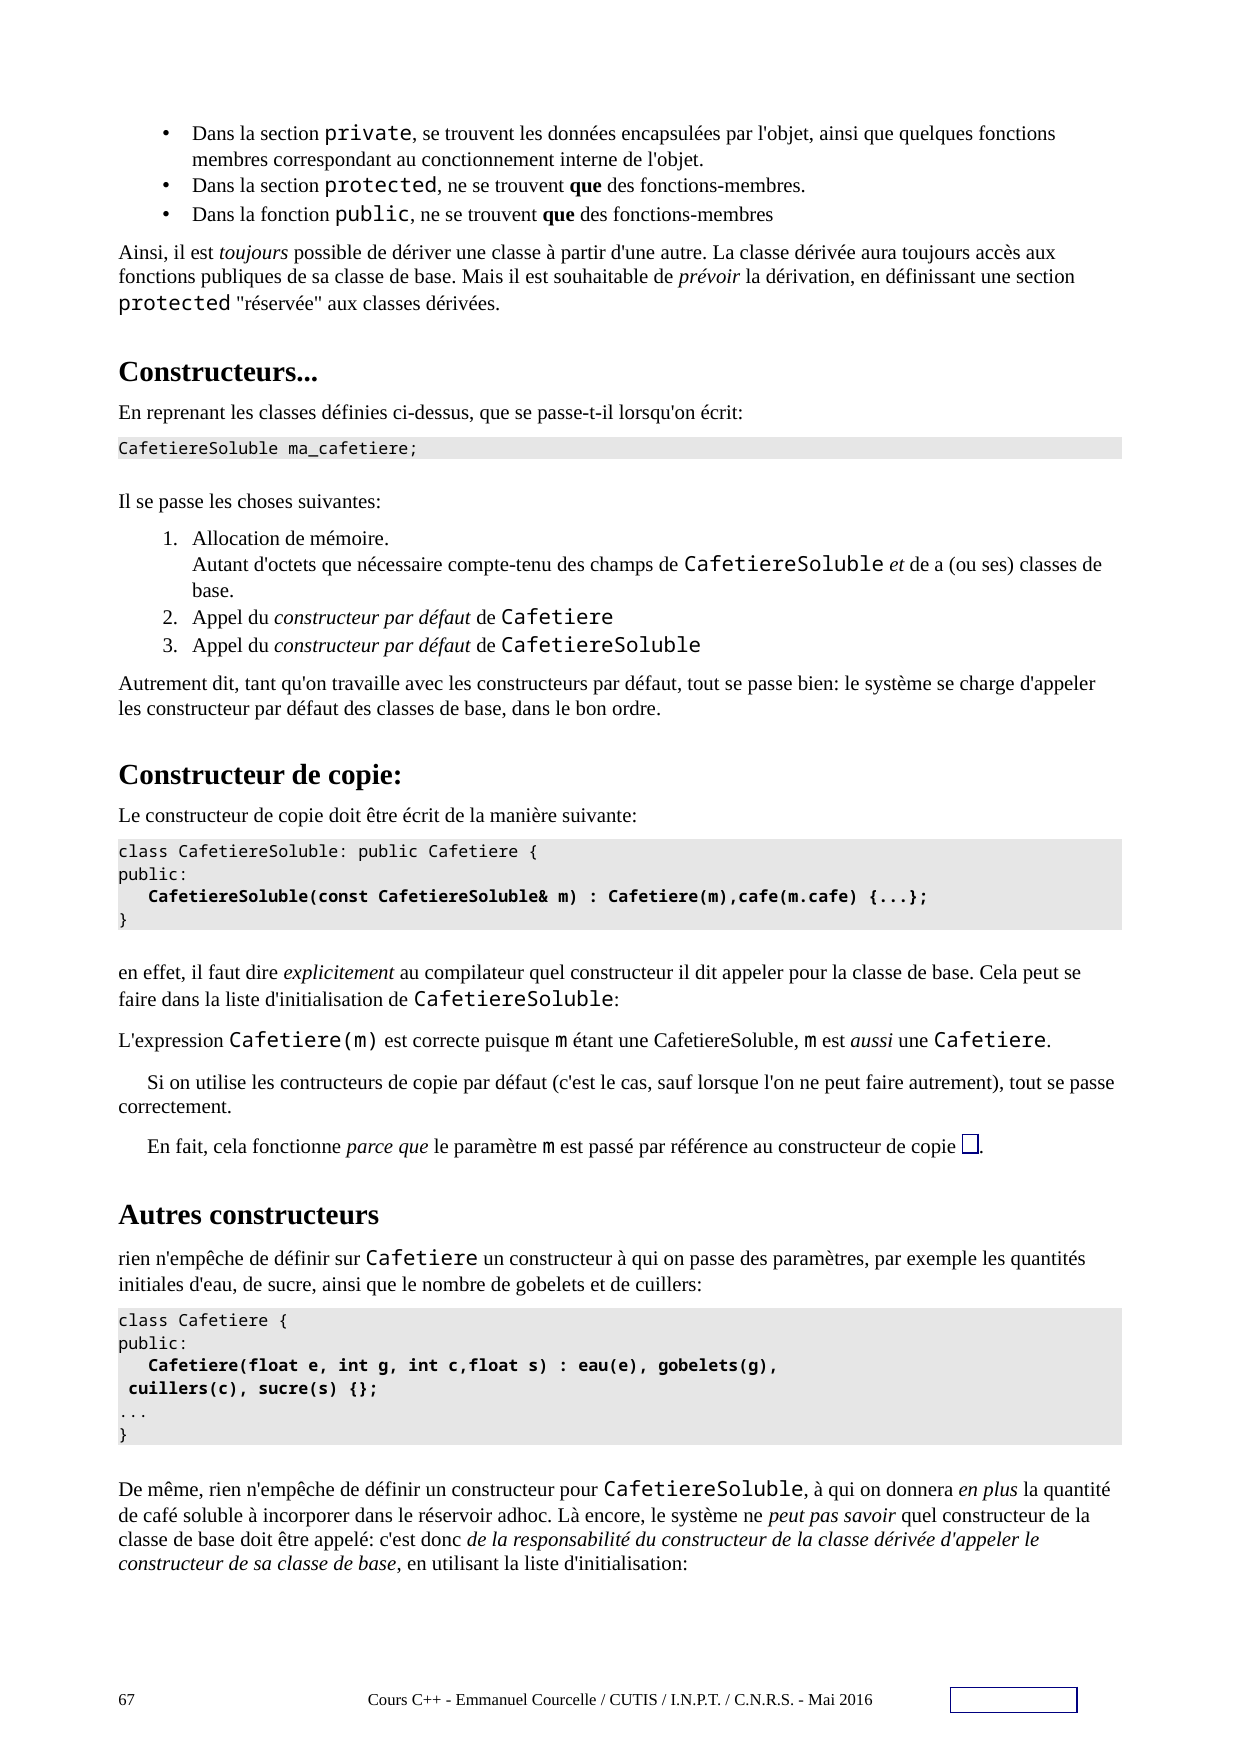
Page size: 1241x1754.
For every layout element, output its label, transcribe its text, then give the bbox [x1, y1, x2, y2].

text cuillers(c), sucre(s) {}; [118, 1377, 1122, 1399]
text De même, rien n'empêche de définir un constructeur pour CafetiereSoluble, à qui on donnera en plus la quantité de café soluble à incorporer dans le réservoir adhoc. Là encore, le système ne peut pas savoir quel constructeur de la classe de base doit être appelé: c'est donc de la responsabilité du constructeur de la classe dérivée d'appeler le constructeur de sa classe de base, en utilisant la liste d'initialisation: [118, 1474, 1122, 1575]
text public: [118, 1331, 1122, 1354]
text rien n'empêche de définir sur Cafetiere un constructeur à qui on passe des paramètres, par exemple les quantités initiales d'eau, de sucre, ainsi que le nombre de gobelets et de cuillers: [118, 1243, 1122, 1296]
list Dans la section private, se trouvent les données encapsulées par l'objet, ainsi que quelques fonctions membres correspondant au conctionnement interne de l'objet. [162, 118, 1122, 171]
text Le constructeur de copie doit être écrit de la manière suivante: [118, 803, 1122, 827]
text } [118, 908, 1122, 930]
list Dans la section protected, ne se trouvent que des fonctions-membres. [162, 171, 1122, 199]
text ... [118, 1399, 1122, 1422]
text En reprenant les classes définies ci-dessus, que se passe-t-il lorsqu'on écrit: [118, 400, 1122, 424]
subtitle Constructeurs... [118, 354, 1122, 388]
text public: [118, 862, 1122, 885]
list Dans la fonction public, ne se trouvent que des fonctions-membres [162, 199, 1122, 227]
text } [118, 1422, 1122, 1445]
text En fait, cela fonctionne parce que le paramètre m est passé par référence au constructeur de copie . [118, 1130, 1122, 1160]
text Si on utilise les contructeurs de copie par défaut (c'est le cas, sauf lorsque l'on ne peut faire autrement), tout se passe correctement. [118, 1066, 1122, 1118]
text Ainsi, il est toujours possible de dériver une classe à partir d'une autre. La classe dérivée aura toujours accès aux fonctions publiques de sa classe de base. Mais il est souhaitable de prévoir la dérivation, en définissant une section protected "réservée" aux classes dérivées. [118, 240, 1122, 317]
list Allocation de mémoire. Autant d'octets que nécessaire compte-tenu des champs de CafetiereSoluble et de a (ou ses) classes de base. [162, 525, 1122, 602]
subtitle Autres constructeurs [118, 1197, 1122, 1231]
list Appel du constructeur par défaut de Cafetiere [162, 602, 1122, 630]
subtitle Constructeur de copie: [118, 757, 1122, 791]
list Appel du constructeur par défaut de CafetiereSoluble [162, 630, 1122, 659]
text Cafetiere(float e, int g, int c,float s) : eau(e), gobelets(g), [118, 1354, 1122, 1377]
text Il se passe les choses suivantes: [118, 489, 1122, 513]
text CafetiereSoluble ma_cafetiere; [118, 437, 1122, 459]
text class Cafetiere { [118, 1308, 1122, 1331]
text L'expression Cafetiere(m) est correcte puisque m étant une CafetiereSoluble, m est aussi une Cafetiere. [118, 1025, 1122, 1053]
text class CafetiereSoluble: public Cafetiere { [118, 839, 1122, 862]
text CafetiereSoluble(const CafetiereSoluble& m) : Cafetiere(m),cafe(m.cafe) {...}; [118, 885, 1122, 908]
text Autrement dit, tant qu'on travaille avec les constructeurs par défaut, tout se passe bien: le système se charge d'appeler les constructeur par défaut des classes de base, dans le bon ordre. [118, 671, 1122, 719]
text en effet, il faut dire explicitement au compilateur quel constructeur il dit appeler pour la classe de base. Cela peut se faire dans la liste d'initialisation de CafetiereSoluble: [118, 960, 1122, 1012]
